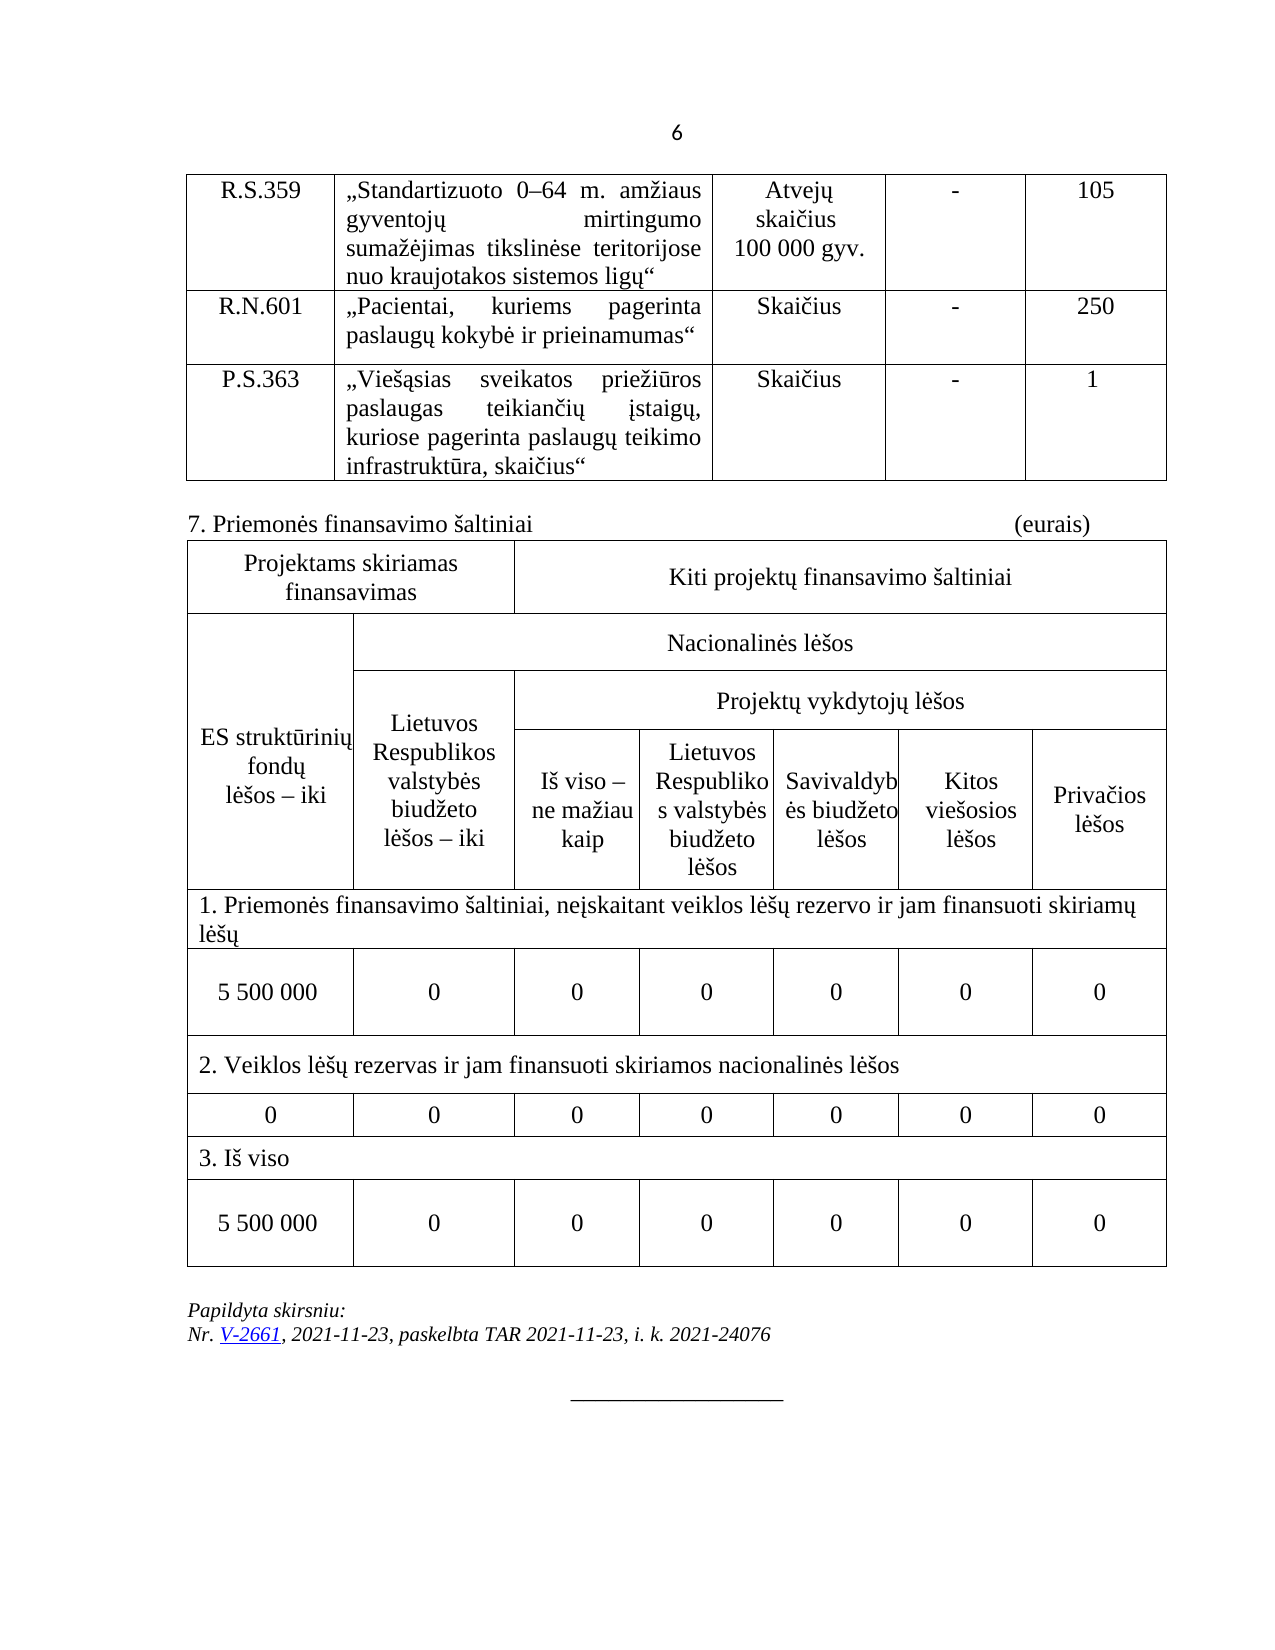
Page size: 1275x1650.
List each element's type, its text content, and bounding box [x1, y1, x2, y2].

table_cell 0 [515, 1180, 639, 1266]
table_cell 0 [774, 949, 898, 1035]
table_cell 0 [1033, 949, 1166, 1035]
table_cell 5 500 000 [188, 949, 353, 1035]
table_cell ES struktūrinių fondų lėšos – iki [188, 614, 353, 889]
table_cell Lietuvos Respublikos valstybės biudžeto lėšos [640, 730, 773, 889]
table_cell Privačios lėšos [1033, 730, 1166, 889]
table_cell „Pacientai, kuriems pagerinta paslaugų kokybė ir prieinamumas“ [335, 291, 712, 363]
table_cell 0 [1033, 1180, 1166, 1266]
table_cell 5 500 000 [188, 1180, 353, 1266]
table_cell 250 [1026, 291, 1166, 363]
table_cell Iš viso – ne mažiau kaip [515, 730, 639, 889]
table_cell 1. Priemonės finansavimo šaltiniai, neįskaitant veiklos lėšų rezervo ir jam finansuoti skiriamų lėšų [188, 890, 1166, 947]
table_cell P.S.363 [187, 365, 334, 479]
table_cell R.N.601 [187, 291, 334, 363]
table_cell 0 [899, 1094, 1032, 1136]
table_cell 0 [640, 949, 773, 1035]
table_cell „Viešąsias sveikatos priežiūros paslaugas teikiančių įstaigų, kuriose pagerinta paslaugų teikimo infrastruktūra, skaičius“ [335, 365, 712, 479]
table_cell 3. Iš viso [188, 1137, 1166, 1179]
table_cell Atvejų skaičius 100 000 gyv. [713, 175, 885, 290]
table_cell „Standartizuoto 0–64 m. amžiaus gyventojų mirtingumo sumažėjimas tikslinėse teritorijose nuo kraujotakos sistemos ligų“ [335, 175, 712, 290]
table_cell Savivaldybės biudžeto lėšos [774, 730, 898, 889]
table_cell Lietuvos Respublikos valstybės biudžeto lėšos – iki [354, 671, 514, 889]
text Nr. V-2661, 2021-11-23, paskelbta TAR 2021-11-23, i. k. 2021-24076 [187, 1322, 1167, 1346]
table_cell 0 [354, 1094, 514, 1136]
table_cell 1 [1026, 365, 1166, 479]
table_cell Skaičius [713, 365, 885, 479]
table_cell - [886, 175, 1025, 290]
table_cell 0 [515, 949, 639, 1035]
table_cell 0 [354, 1180, 514, 1266]
table_cell 0 [188, 1094, 353, 1136]
table_cell 0 [774, 1180, 898, 1266]
table_cell Kitos viešosios lėšos [899, 730, 1032, 889]
table_header Projektams skiriamas finansavimas [188, 541, 514, 613]
table_cell 0 [640, 1180, 773, 1266]
table_cell R.S.359 [187, 175, 334, 290]
table_cell 105 [1026, 175, 1166, 290]
table_cell 0 [515, 1094, 639, 1136]
table_cell - [886, 291, 1025, 363]
table_cell 2. Veiklos lėšų rezervas ir jam finansuoti skiriamos nacionalinės lėšos [188, 1036, 1166, 1092]
table_cell Skaičius [713, 291, 885, 363]
table_cell - [886, 365, 1025, 479]
text 7. Priemonės finansavimo šaltiniai (eurais) [187, 509, 1155, 538]
table_cell 0 [774, 1094, 898, 1136]
text Papildyta skirsniu: [187, 1298, 1167, 1322]
table_cell Nacionalinės lėšos [354, 614, 1166, 670]
table_cell 0 [899, 949, 1032, 1035]
table_cell 0 [1033, 1094, 1166, 1136]
table_header Kiti projektų finansavimo šaltiniai [515, 541, 1166, 613]
table_cell 0 [354, 949, 514, 1035]
table_cell Projektų vykdytojų lėšos [515, 671, 1166, 729]
text _________________ [187, 1375, 1167, 1403]
table_cell 0 [899, 1180, 1032, 1266]
table_cell 0 [640, 1094, 773, 1136]
